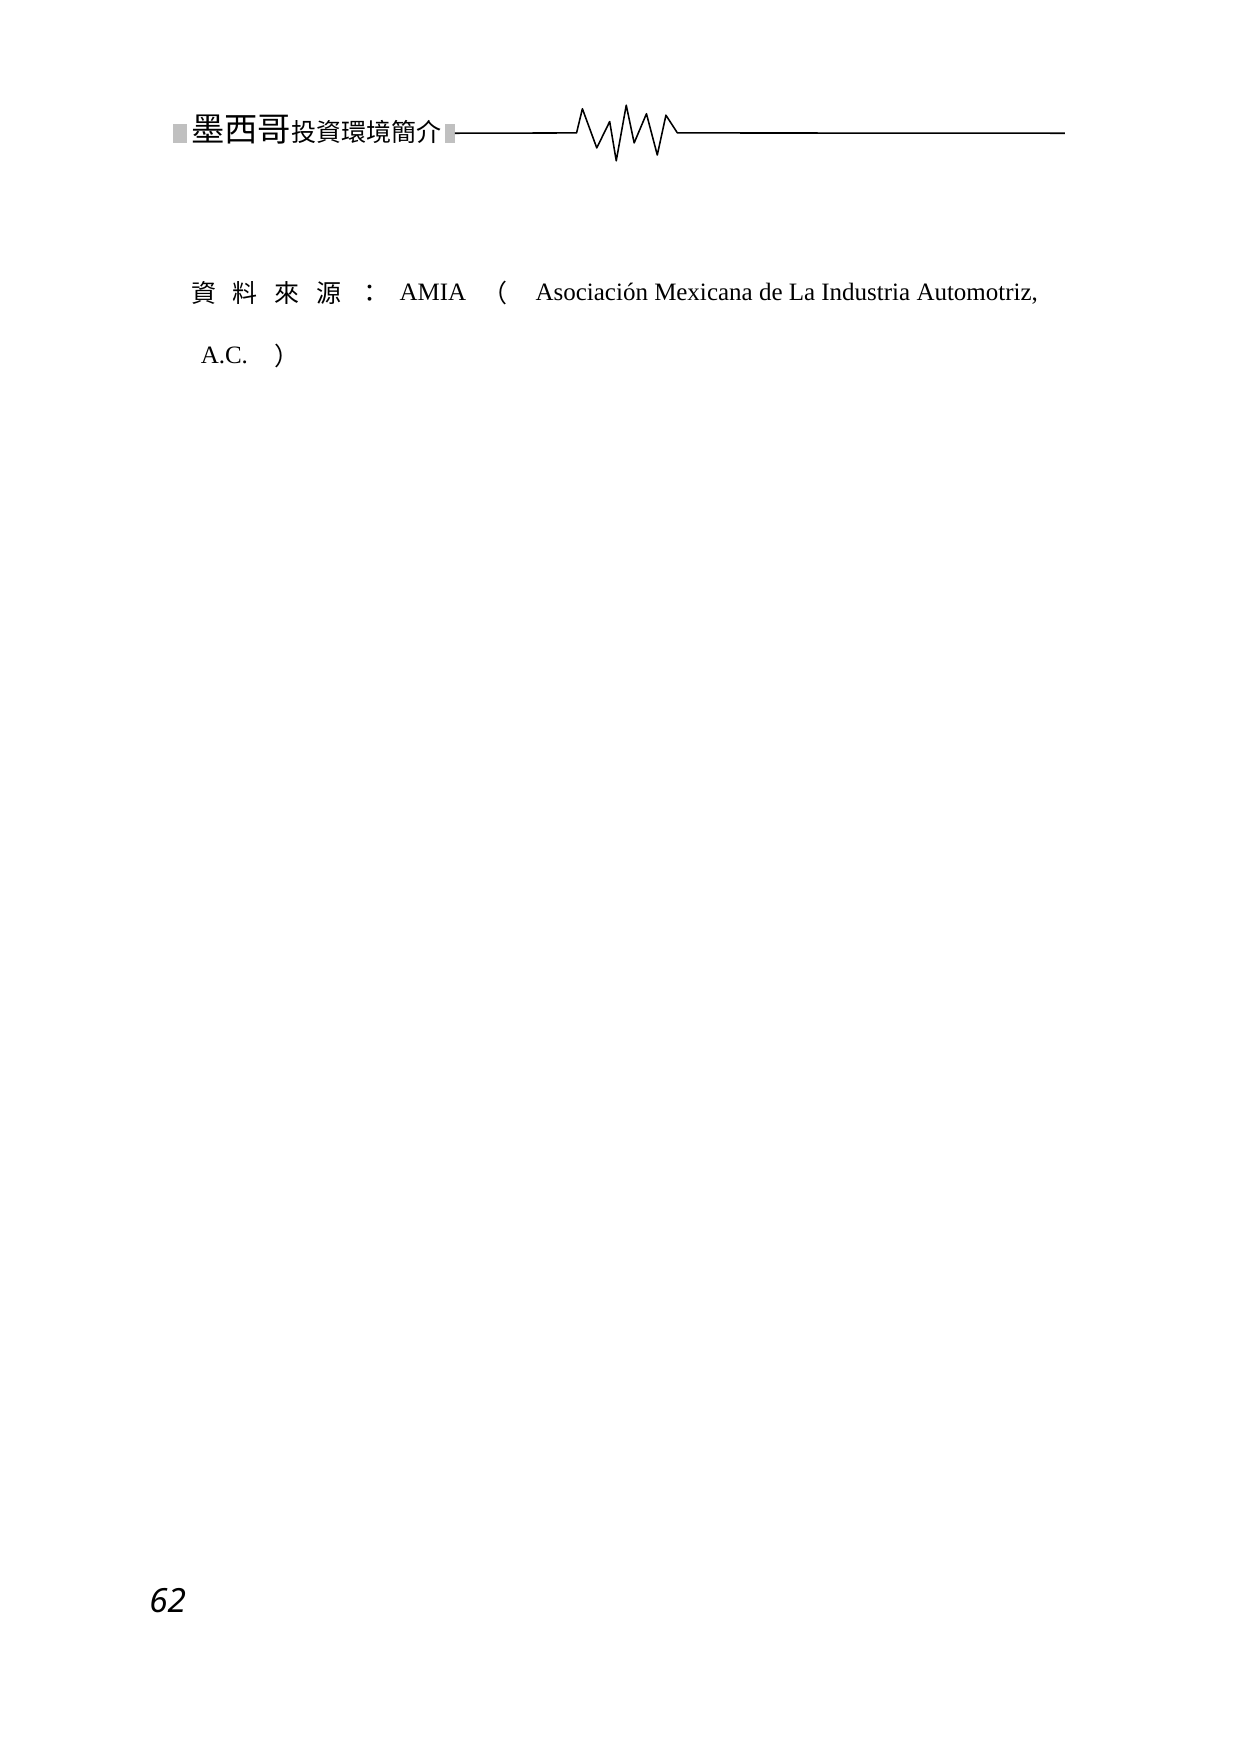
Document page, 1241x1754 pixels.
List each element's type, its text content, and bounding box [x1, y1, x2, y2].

text 資料來源：AMIA（Asociación Mexicana de La Industria Automotriz, A.C.） [183, 250, 1058, 375]
